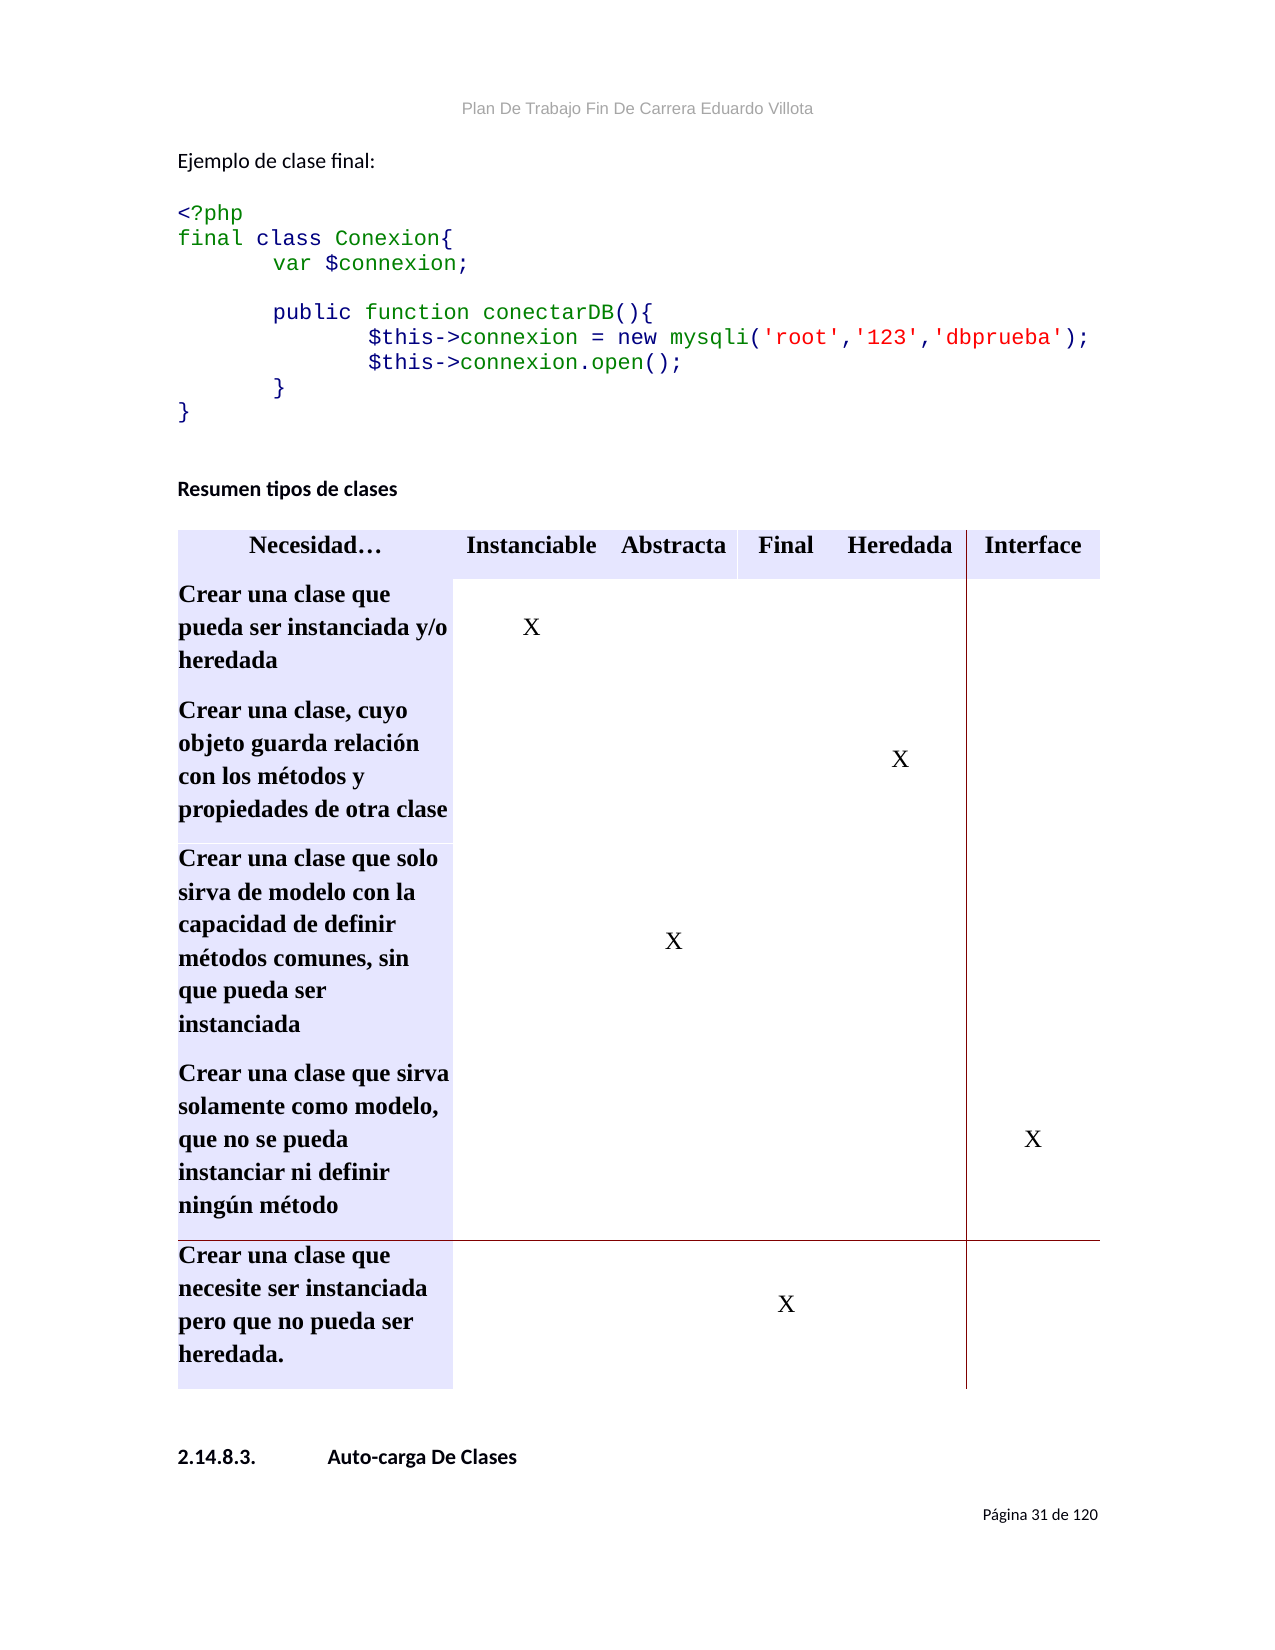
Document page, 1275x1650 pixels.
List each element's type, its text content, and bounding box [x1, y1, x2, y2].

table_header Heredada [834, 530, 966, 579]
table_cell Crear una clase que solo sirva de modelo con la capacidad de definir métodos comunes, sin que pueda ser instanciada [178, 844, 453, 1058]
table_cell [967, 579, 1100, 695]
table_cell Crear una clase que sirva solamente como modelo, que no se pueda instanciar ni definir ningún método [178, 1058, 453, 1240]
table_cell [453, 844, 609, 1058]
text var $connexion; [177, 252, 1098, 277]
text } [177, 401, 1098, 425]
table_cell X [967, 1058, 1100, 1240]
table_cell [738, 579, 834, 695]
table_cell [834, 579, 966, 695]
table_cell Crear una clase, cuyo objeto guarda relación con los métodos y propiedades de otra clase [178, 695, 453, 843]
table_header Necesidad… [178, 530, 453, 579]
table_cell [967, 844, 1100, 1058]
table_cell [453, 1241, 609, 1389]
text $this->connexion.open(); [177, 351, 1098, 376]
table_cell X [609, 844, 737, 1058]
table_cell [834, 844, 966, 1058]
table_header Abstracta [609, 530, 737, 579]
table_cell [834, 1241, 966, 1389]
text 2.14.8.3. Auto-carga De Clases [177, 1443, 1098, 1470]
table_cell [834, 1058, 966, 1240]
text Ejemplo de clase final: [177, 148, 1098, 174]
table_cell [738, 695, 834, 843]
table_header Final [738, 530, 834, 579]
text final class Conexion{ [177, 227, 1098, 252]
table_cell [609, 695, 737, 843]
table_cell [453, 695, 609, 843]
table_cell [967, 695, 1100, 843]
text <?php [177, 202, 1098, 227]
table_cell [609, 1241, 737, 1389]
table_cell [453, 1058, 609, 1240]
table_cell X [738, 1241, 834, 1389]
table_cell Crear una clase que pueda ser instanciada y/o heredada [178, 579, 453, 695]
table_cell X [834, 695, 966, 843]
text } [177, 376, 1098, 401]
table_cell [738, 1058, 834, 1240]
text public function conectarDB(){ [177, 301, 1098, 326]
text $this->connexion = new mysqli('root','123','dbprueba'); [177, 326, 1098, 351]
table_cell [609, 1058, 737, 1240]
text Resumen tipos de clases [177, 475, 1098, 502]
table_cell [967, 1241, 1100, 1389]
table_cell X [453, 579, 609, 695]
table_header Interface [967, 530, 1100, 579]
table_cell Crear una clase que necesite ser instanciada pero que no pueda ser heredada. [178, 1241, 453, 1389]
table_cell [609, 579, 737, 695]
table_header Instanciable [453, 530, 609, 579]
table_cell [738, 844, 834, 1058]
